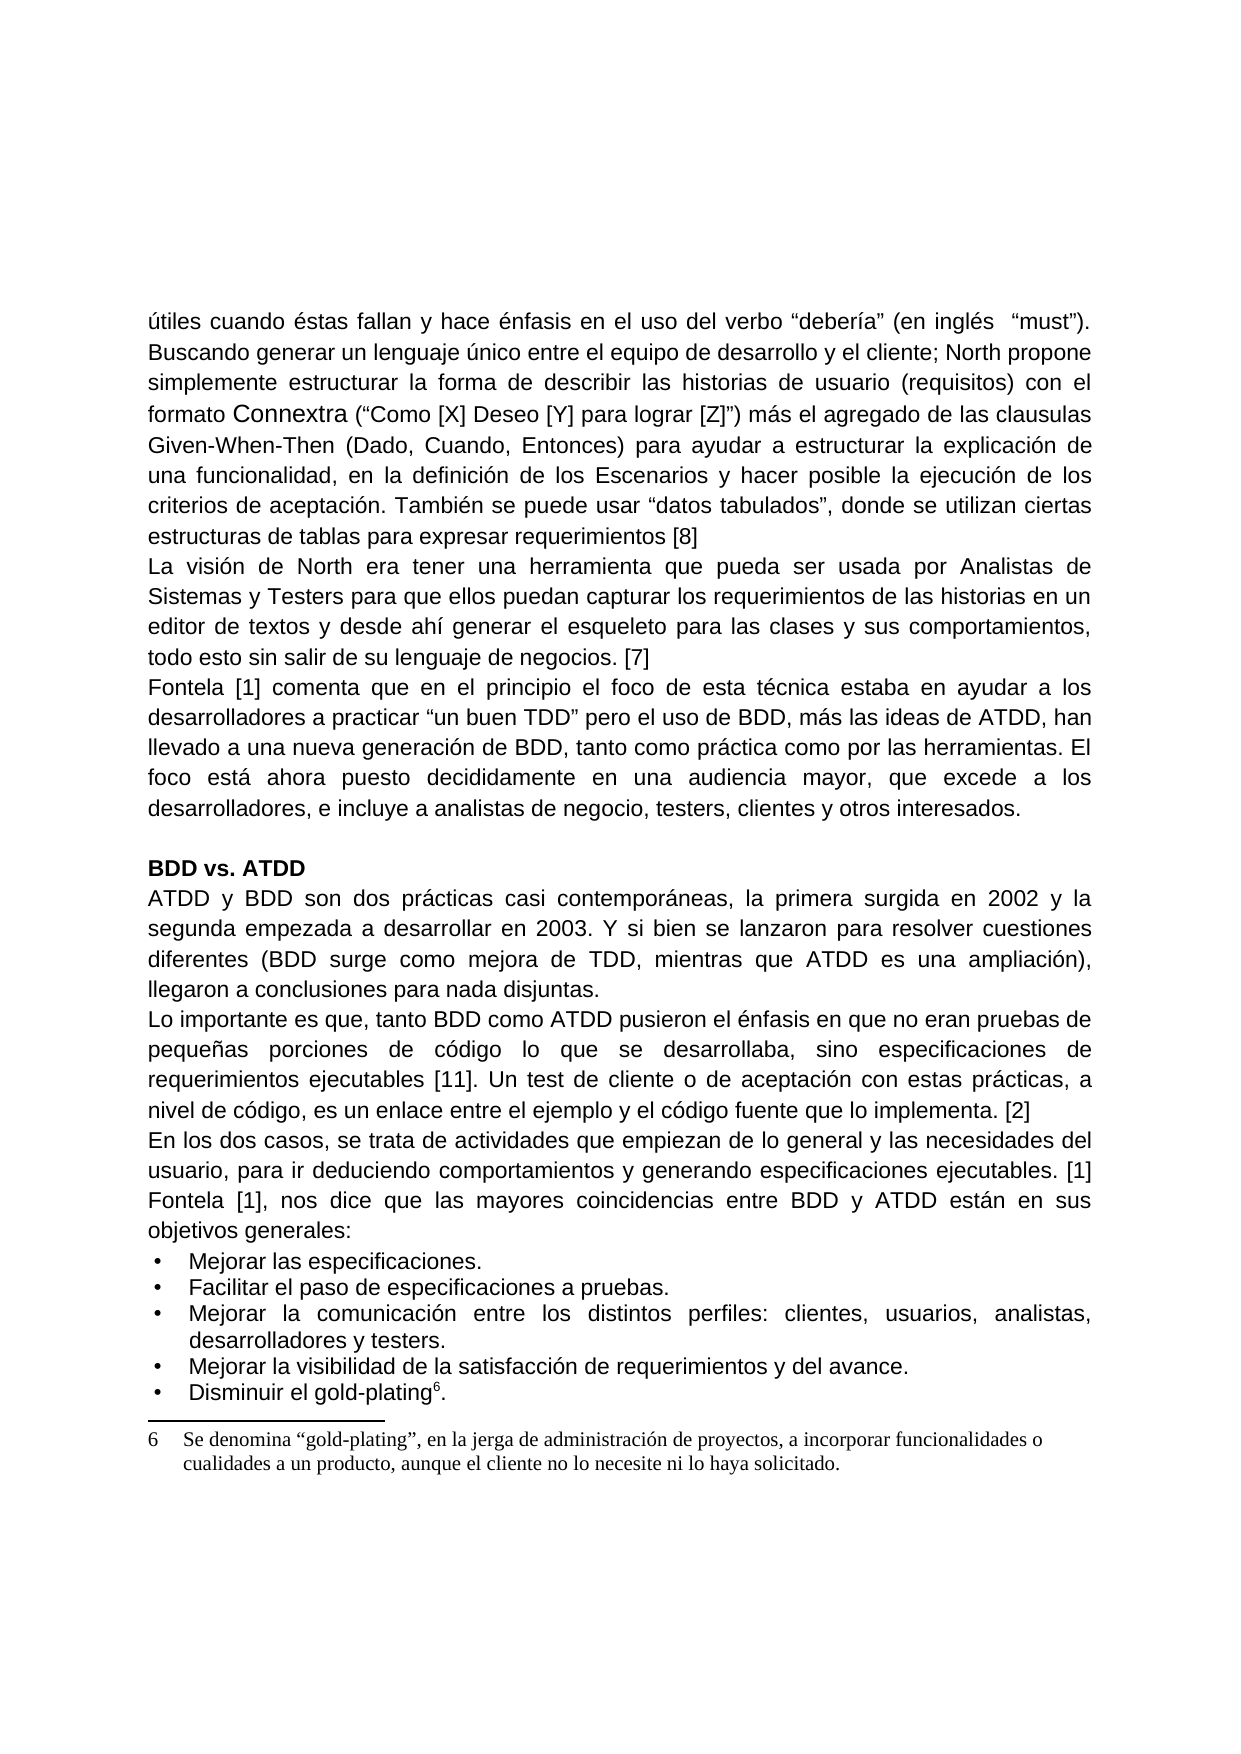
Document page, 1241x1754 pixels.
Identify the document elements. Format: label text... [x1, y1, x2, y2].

list Mejorar las especificaciones. [153, 1248, 1093, 1274]
text En los dos casos, se trata de actividades que empiezan de lo general y las necesidades del usuario, para ir deduciendo comportamientos y generando especificaciones ejecutables. [1] Fontela [1], nos dice que las mayores coincidencias entre BDD y ATDD están en sus objetivos generales: [148, 1127, 1093, 1244]
text Lo importante es que, tanto BDD como ATDD pusieron el énfasis en que no eran pruebas de pequeñas porciones de código lo que se desarrollaba, sino especificaciones de requerimientos ejecutables [11]. Un test de cliente o de aceptación con estas prácticas, a nivel de código, es un enlace entre el ejemplo y el código fuente que lo implementa. [2] [148, 1006, 1093, 1123]
text útiles cuando éstas fallan y hace énfasis en el uso del verbo “debería” (en inglés “must”). Buscando generar un lenguaje único entre el equipo de desarrollo y el cliente; North propone simplemente estructurar la forma de describir las historias de usuario (requisitos) con el formato Connextra (“Como [X] Deseo [Y] para lograr [Z]”) más el agregado de las clausulas Given-When-Then (Dado, Cuando, Entonces) para ayudar a estructurar la explicación de una funcionalidad, en la definición de los Escenarios y hacer posible la ejecución de los criterios de aceptación. También se puede usar “datos tabulados”, donde se utilizan ciertas estructuras de tablas para expresar requerimientos [8] [148, 308, 1093, 549]
text BDD vs. ATDD [148, 855, 1093, 881]
list Se denomina “gold-plating”, en la jerga de administración de proyectos, a incorporar funcionalidades o cualidades a un producto, aunque el cliente no lo necesite ni lo haya solicitado. [148, 1427, 1093, 1475]
list Mejorar la visibilidad de la satisfacción de requerimientos y del avance. [153, 1353, 1093, 1379]
list Mejorar la comunicación entre los distintos perfiles: clientes, usuarios, analistas, desarrolladores y testers. [153, 1300, 1093, 1353]
text ATDD y BDD son dos prácticas casi contemporáneas, la primera surgida en 2002 y la segunda empezada a desarrollar en 2003. Y si bien se lanzaron para resolver cuestiones diferentes (BDD surge como mejora de TDD, mientras que ATDD es una ampliación), llegaron a conclusiones para nada disjuntas. [148, 885, 1093, 1002]
text Fontela [1] comenta que en el principio el foco de esta técnica estaba en ayudar a los desarrolladores a practicar “un buen TDD” pero el uso de BDD, más las ideas de ATDD, han llevado a una nueva generación de BDD, tanto como práctica como por las herramientas. El foco está ahora puesto decididamente en una audiencia mayor, que excede a los desarrolladores, e incluye a analistas de negocio, testers, clientes y otros interesados. [148, 674, 1093, 821]
list Disminuir el gold-plating. [153, 1379, 1093, 1406]
list Facilitar el paso de especificaciones a pruebas. [153, 1274, 1093, 1300]
text La visión de North era tener una herramienta que pueda ser usada por Analistas de Sistemas y Testers para que ellos puedan capturar los requerimientos de las historias en un editor de textos y desde ahí generar el esqueleto para las clases y sus comportamientos, todo esto sin salir de su lenguaje de negocios. [7] [148, 553, 1093, 670]
